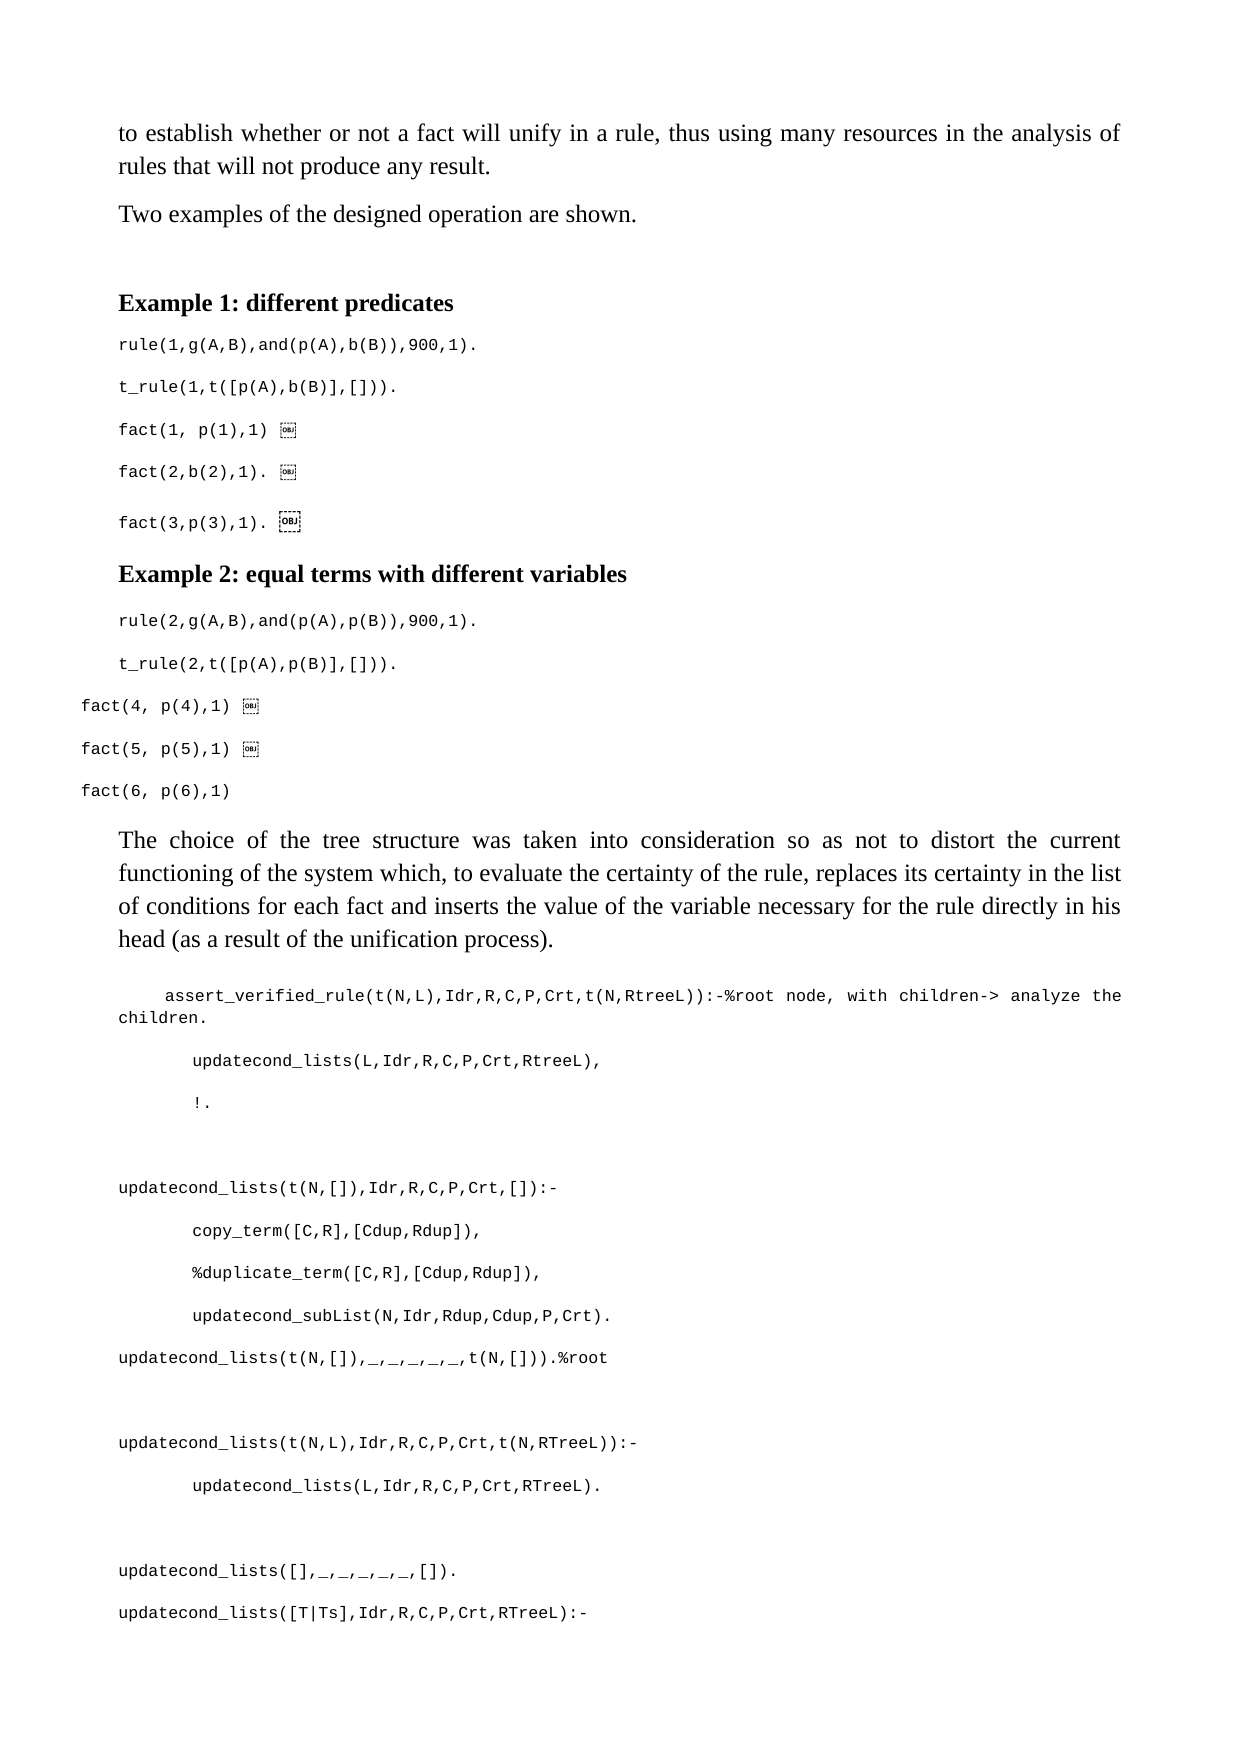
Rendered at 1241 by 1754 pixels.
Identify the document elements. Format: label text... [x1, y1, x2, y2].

text copy_term([C,R],[Cdup,Rdup]), [118, 1222, 1122, 1241]
text updatecond_lists(t(N,[]),Idr,R,C,P,Crt,[]):- [118, 1180, 1122, 1199]
text updatecond_subList(N,Idr,Rdup,Cdup,P,Crt). [118, 1307, 1122, 1326]
text rule(1,g(A,B),and(p(A),b(B)),900,1). [81, 336, 1122, 355]
text The choice of the tree structure was taken into consideration so as not to distort the current functioning of the system which, to evaluate the certainty of the rule, replaces its certainty in the list of conditions for each fact and inserts the value of the variable necessary for the rule directly in his head (as a result of the unification process). [118, 825, 1122, 953]
text fact(2,b(2),1). ￼ [81, 463, 1122, 482]
text updatecond_lists([],_,_,_,_,_,[]). [118, 1562, 1122, 1581]
text rule(2,g(A,B),and(p(A),p(B)),900,1). [81, 613, 1122, 632]
text !. [118, 1095, 1122, 1114]
text updatecond_lists([T|Ts],Idr,R,C,P,Crt,RTreeL):- [118, 1605, 1122, 1624]
text Two examples of the designed operation are shown. [118, 199, 1122, 227]
text fact(1, p(1),1) ￼ [81, 421, 1122, 440]
text fact(6, p(6),1) [81, 783, 1122, 802]
text t_rule(1,t([p(A),b(B)],[])). [81, 378, 1122, 397]
text Example 1: different predicates [118, 288, 1122, 317]
text t_rule(2,t([p(A),p(B)],[])). [81, 655, 1122, 674]
text %duplicate_term([C,R],[Cdup,Rdup]), [118, 1265, 1122, 1284]
text Example 2: equal terms with different variables [81, 559, 1122, 588]
text assert_verified_rule(t(N,L),Idr,R,C,P,Crt,t(N,RtreeL)):-%root node, with children-> analyze the children. [118, 978, 1122, 1029]
text to establish whether or not a fact will unify in a rule, thus using many resources in the analysis of rules that will not produce any result. [118, 118, 1122, 180]
text updatecond_lists(L,Idr,R,C,P,Crt,RTreeL). [118, 1477, 1122, 1496]
text updatecond_lists(L,Idr,R,C,P,Crt,RtreeL), [118, 1052, 1122, 1071]
text fact(3,p(3),1). ￼ [81, 506, 1122, 534]
text updatecond_lists(t(N,L),Idr,R,C,P,Crt,t(N,RTreeL)):- [118, 1435, 1122, 1454]
text fact(4, p(4),1) ￼ [81, 698, 1122, 717]
text fact(5, p(5),1) ￼ [81, 740, 1122, 759]
text updatecond_lists(t(N,[]),_,_,_,_,_,t(N,[])).%root [118, 1350, 1122, 1369]
